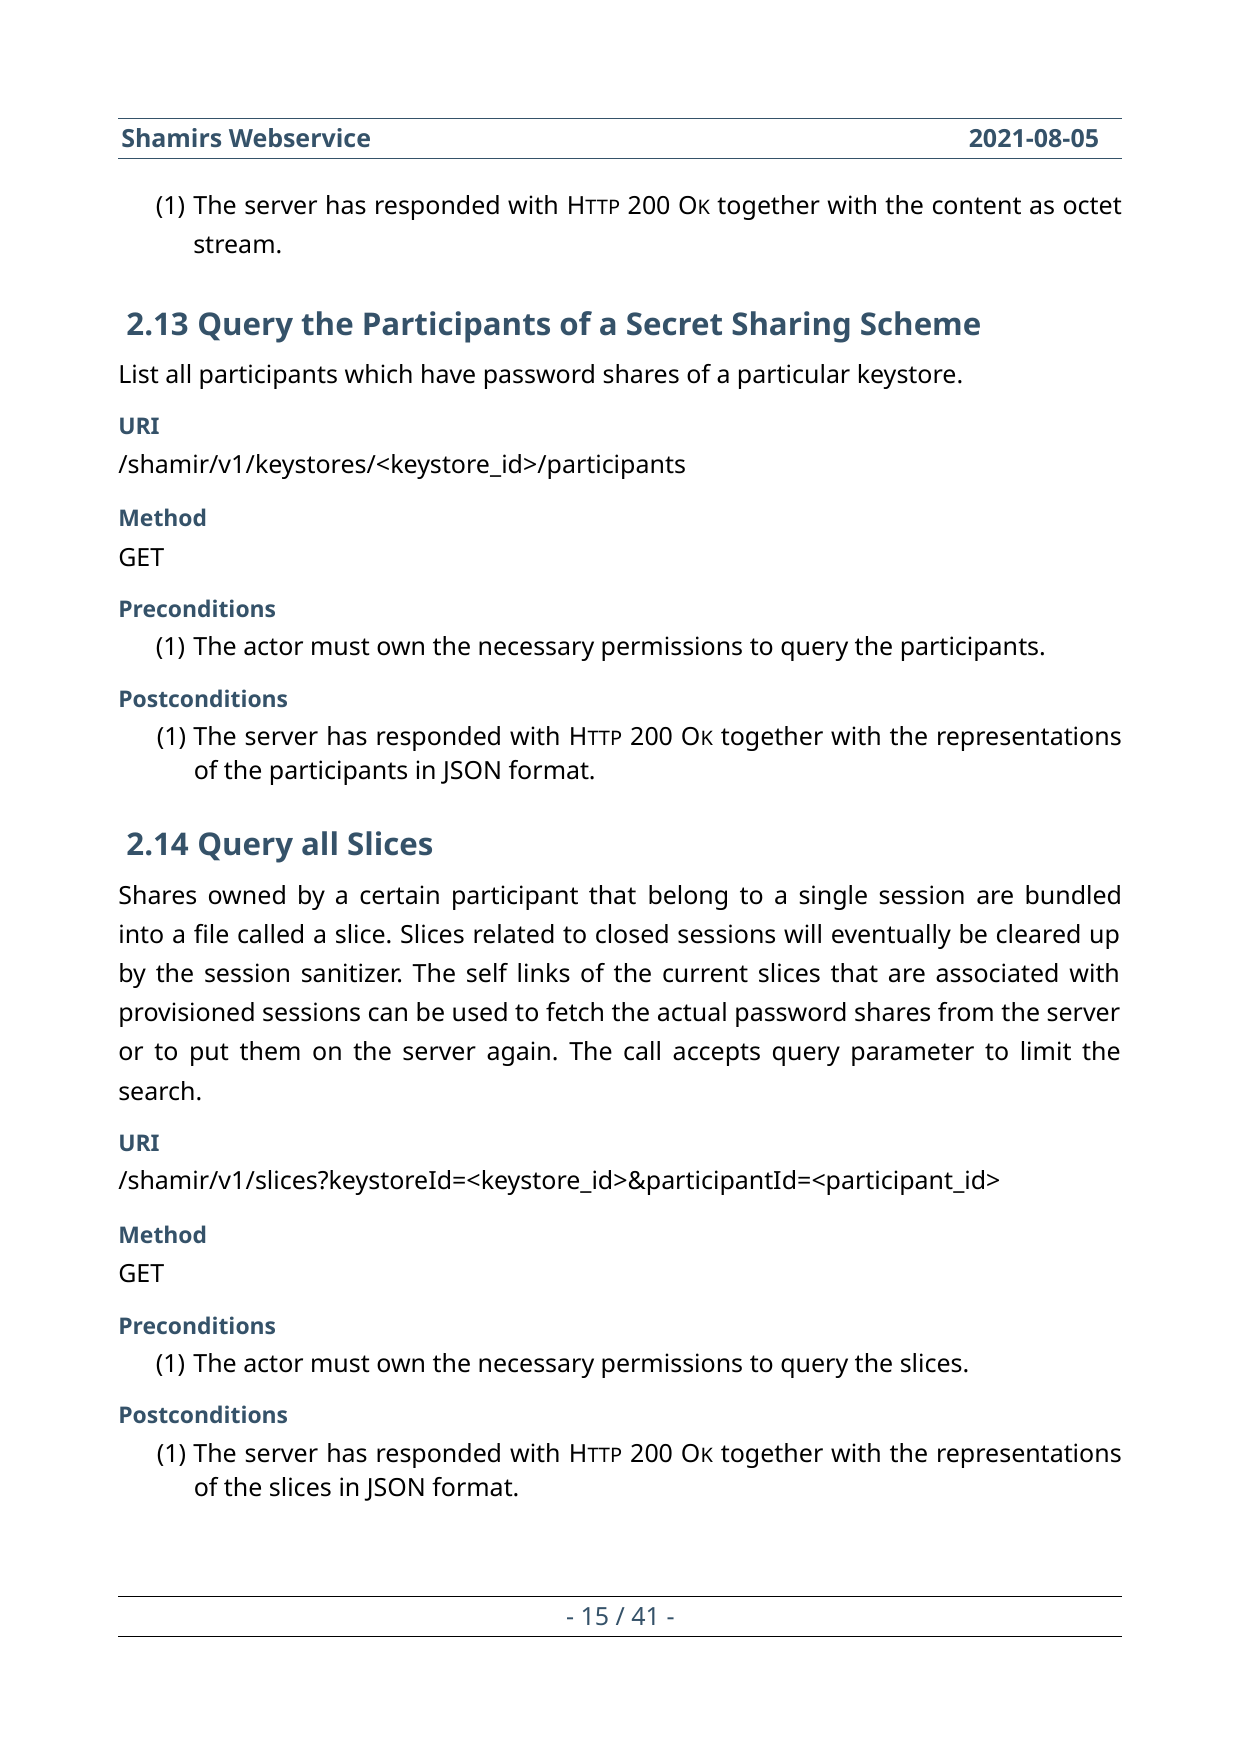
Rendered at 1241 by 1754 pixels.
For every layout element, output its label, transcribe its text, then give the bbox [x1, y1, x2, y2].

text /shamir/v1/keystores/<keystore_id>/participants [118, 446, 1122, 480]
subtitle Query the Participants of a Secret Sharing Scheme [118, 301, 1122, 344]
text Postconditions [118, 1399, 1122, 1431]
list The actor must own the necessary permissions to query the participants. [156, 629, 1122, 663]
text Method [118, 1217, 1122, 1251]
text URI [118, 410, 1122, 442]
text List all participants which have password shares of a particular keystore. [118, 357, 1122, 391]
text URI [118, 1127, 1122, 1158]
text GET [118, 1256, 1122, 1290]
subtitle Query all Slices [118, 822, 1122, 865]
text Preconditions [118, 1309, 1122, 1341]
text Shares owned by a certain participant that belong to a single session are bundled into a file called a slice. Slices related to closed sessions will eventually be cleared up by the session sanitizer. The self links of the current slices that are associated with provisioned sessions can be used to fetch the actual password shares from the server or to put them on the server again. The call accepts query parameter to limit the search. [118, 877, 1122, 1107]
list The server has responded with Http 200 Ok together with the representations of the participants in JSON format. [157, 719, 1122, 787]
list The server has responded with Http 200 Ok together with the representations of the slices in JSON format. [157, 1435, 1122, 1503]
text GET [118, 539, 1122, 573]
list The server has responded with Http 200 Ok together with the content as octet stream. [156, 188, 1122, 261]
text /shamir/v1/slices?keystoreId=<keystore_id>&participantId=<participant_id> [118, 1163, 1122, 1197]
text Method [118, 500, 1122, 534]
text Postconditions [118, 683, 1122, 714]
text Preconditions [118, 593, 1122, 624]
list The actor must own the necessary permissions to query the slices. [156, 1346, 1122, 1379]
